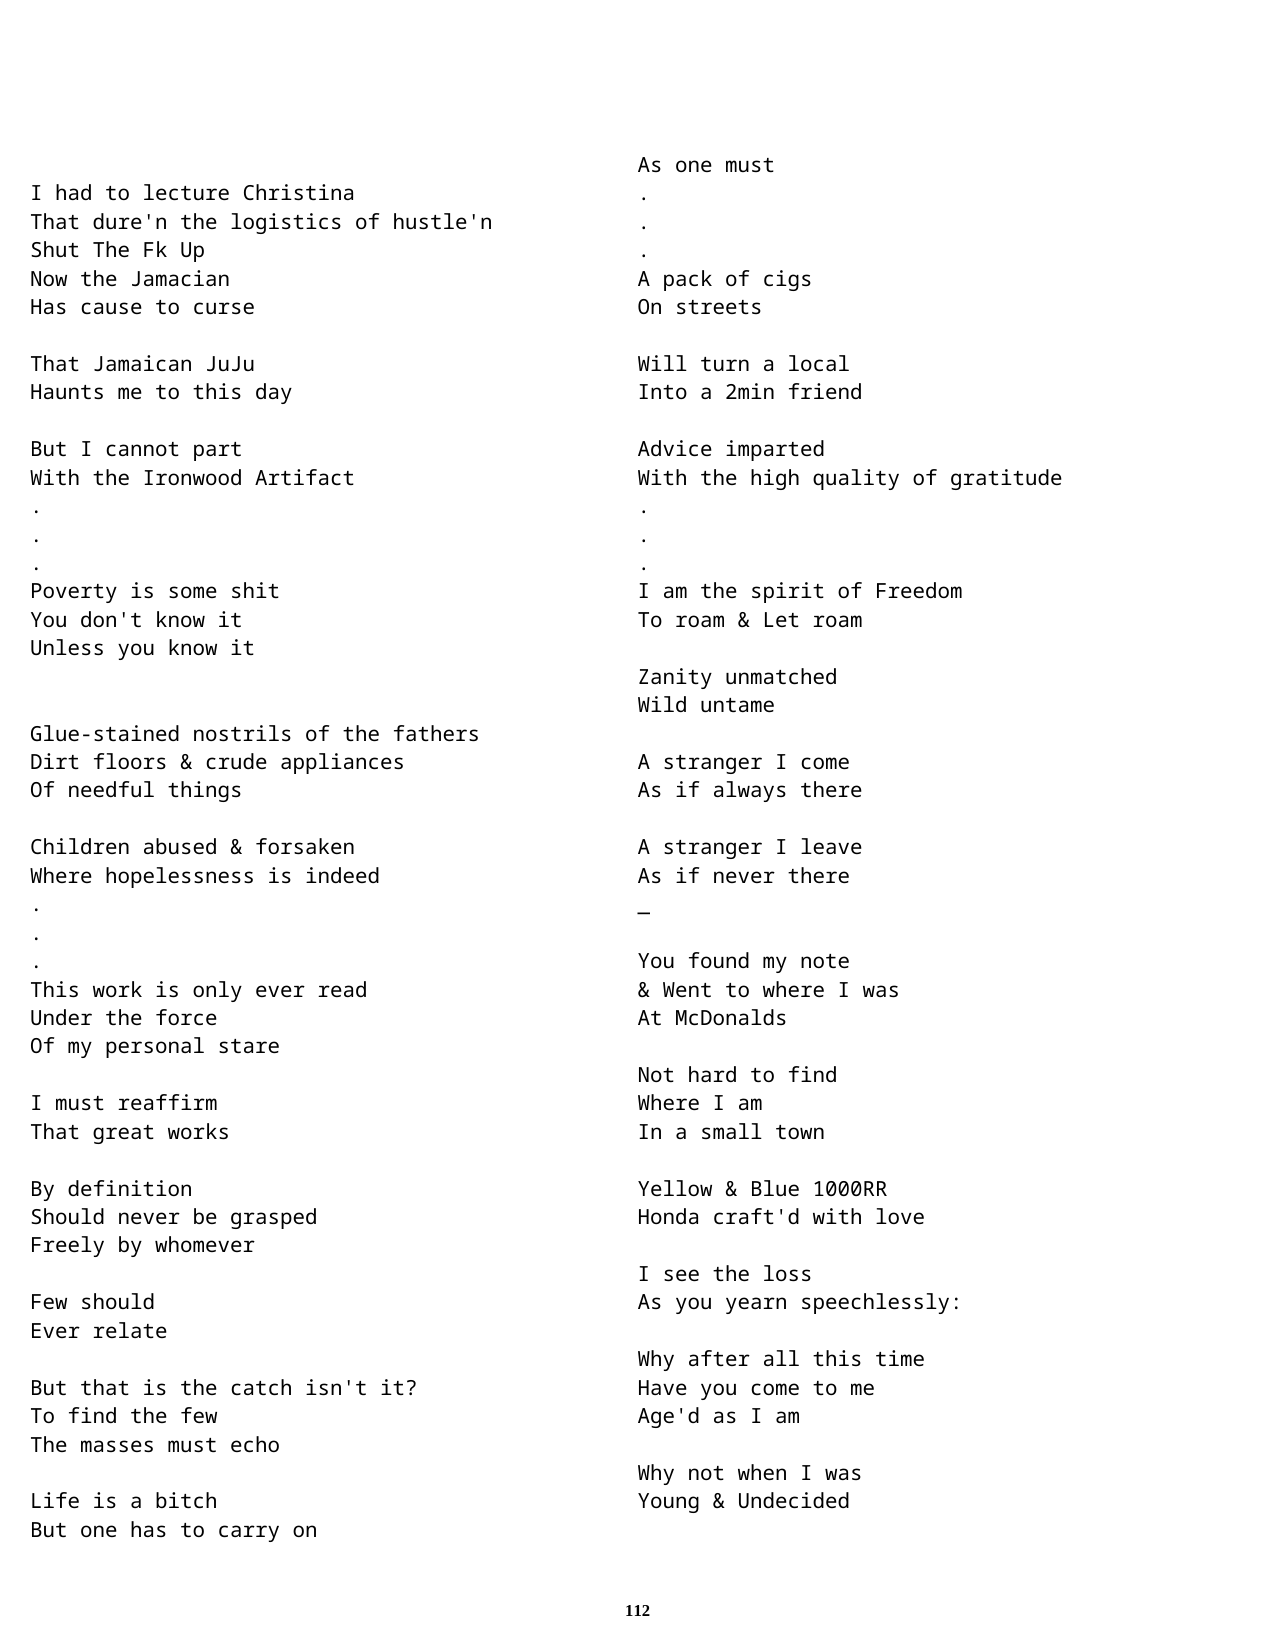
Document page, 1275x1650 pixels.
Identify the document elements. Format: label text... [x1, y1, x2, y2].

text . [637, 548, 1245, 577]
text Children abused & forsaken [30, 832, 637, 861]
text Young & Undecided [637, 1487, 1245, 1515]
text Freely by whomever [30, 1231, 637, 1259]
text Advice imparted [637, 434, 1245, 463]
text I see the loss [637, 1259, 1245, 1287]
text This work is only ever read [30, 975, 637, 1003]
text As one must [637, 150, 1245, 178]
text Will turn a local [637, 349, 1245, 377]
text With the Ironwood Artifact [30, 463, 637, 491]
text With the high quality of gratitude [637, 463, 1245, 491]
text Haunts me to this day [30, 377, 637, 406]
text Under the force [30, 1003, 637, 1032]
text I must reaffirm [30, 1088, 637, 1117]
text That Jamaican JuJu [30, 349, 637, 377]
text You found my note [637, 946, 1245, 975]
text . [637, 520, 1245, 548]
text . [30, 520, 637, 548]
text . [637, 235, 1245, 264]
text Should never be grasped [30, 1202, 637, 1231]
text Of needful things [30, 776, 637, 804]
text . [30, 491, 637, 520]
text . [637, 207, 1245, 235]
text Shut The Fk Up [30, 235, 637, 264]
text On streets [637, 292, 1245, 321]
text Where I am [637, 1088, 1245, 1117]
text . [30, 548, 637, 577]
text To roam & Let roam [637, 605, 1245, 633]
text . [637, 491, 1245, 520]
text Poverty is some shit [30, 577, 637, 605]
text Zanity unmatched [637, 662, 1245, 690]
text Now the Jamacian [30, 264, 637, 292]
text A pack of cigs [637, 264, 1245, 292]
text . [637, 178, 1245, 207]
text That great works [30, 1117, 637, 1145]
text But that is the catch isn't it? [30, 1373, 637, 1401]
text Honda craft'd with love [637, 1202, 1245, 1231]
text Ever relate [30, 1316, 637, 1344]
text At McDonalds [637, 1003, 1245, 1032]
text . [30, 889, 637, 918]
text Why after all this time [637, 1344, 1245, 1373]
text & Went to where I was [637, 975, 1245, 1003]
text As if always there [637, 776, 1245, 804]
text Why not when I was [637, 1458, 1245, 1487]
text That dure'n the logistics of hustle'n [30, 207, 637, 235]
text Few should [30, 1287, 637, 1316]
text In a small town [637, 1117, 1245, 1145]
text Wild untame [637, 690, 1245, 719]
text A stranger I leave [637, 832, 1245, 861]
text The masses must echo [30, 1430, 637, 1458]
text You don't know it [30, 605, 637, 633]
text Dirt floors & crude appliances [30, 747, 637, 776]
text But one has to carry on [30, 1515, 637, 1543]
text Of my personal stare [30, 1032, 637, 1060]
text By definition [30, 1174, 637, 1202]
text . [30, 918, 637, 946]
text Has cause to curse [30, 292, 637, 321]
text I had to lecture Christina [30, 178, 637, 207]
text Unless you know it [30, 633, 637, 662]
text But I cannot part [30, 434, 637, 463]
text Life is a bitch [30, 1487, 637, 1515]
text Not hard to find [637, 1060, 1245, 1088]
text Into a 2min friend [637, 377, 1245, 406]
text To find the few [30, 1401, 637, 1430]
text A stranger I come [637, 747, 1245, 776]
text Where hopelessness is indeed [30, 861, 637, 889]
text Yellow & Blue 1000RR [637, 1174, 1245, 1202]
text _ [637, 889, 1245, 918]
text As you yearn speechlessly: [637, 1287, 1245, 1316]
text Age'd as I am [637, 1401, 1245, 1430]
text I am the spirit of Freedom [637, 577, 1245, 605]
text . [30, 946, 637, 975]
text Have you come to me [637, 1373, 1245, 1401]
text As if never there [637, 861, 1245, 889]
text Glue-stained nostrils of the fathers [30, 719, 637, 747]
